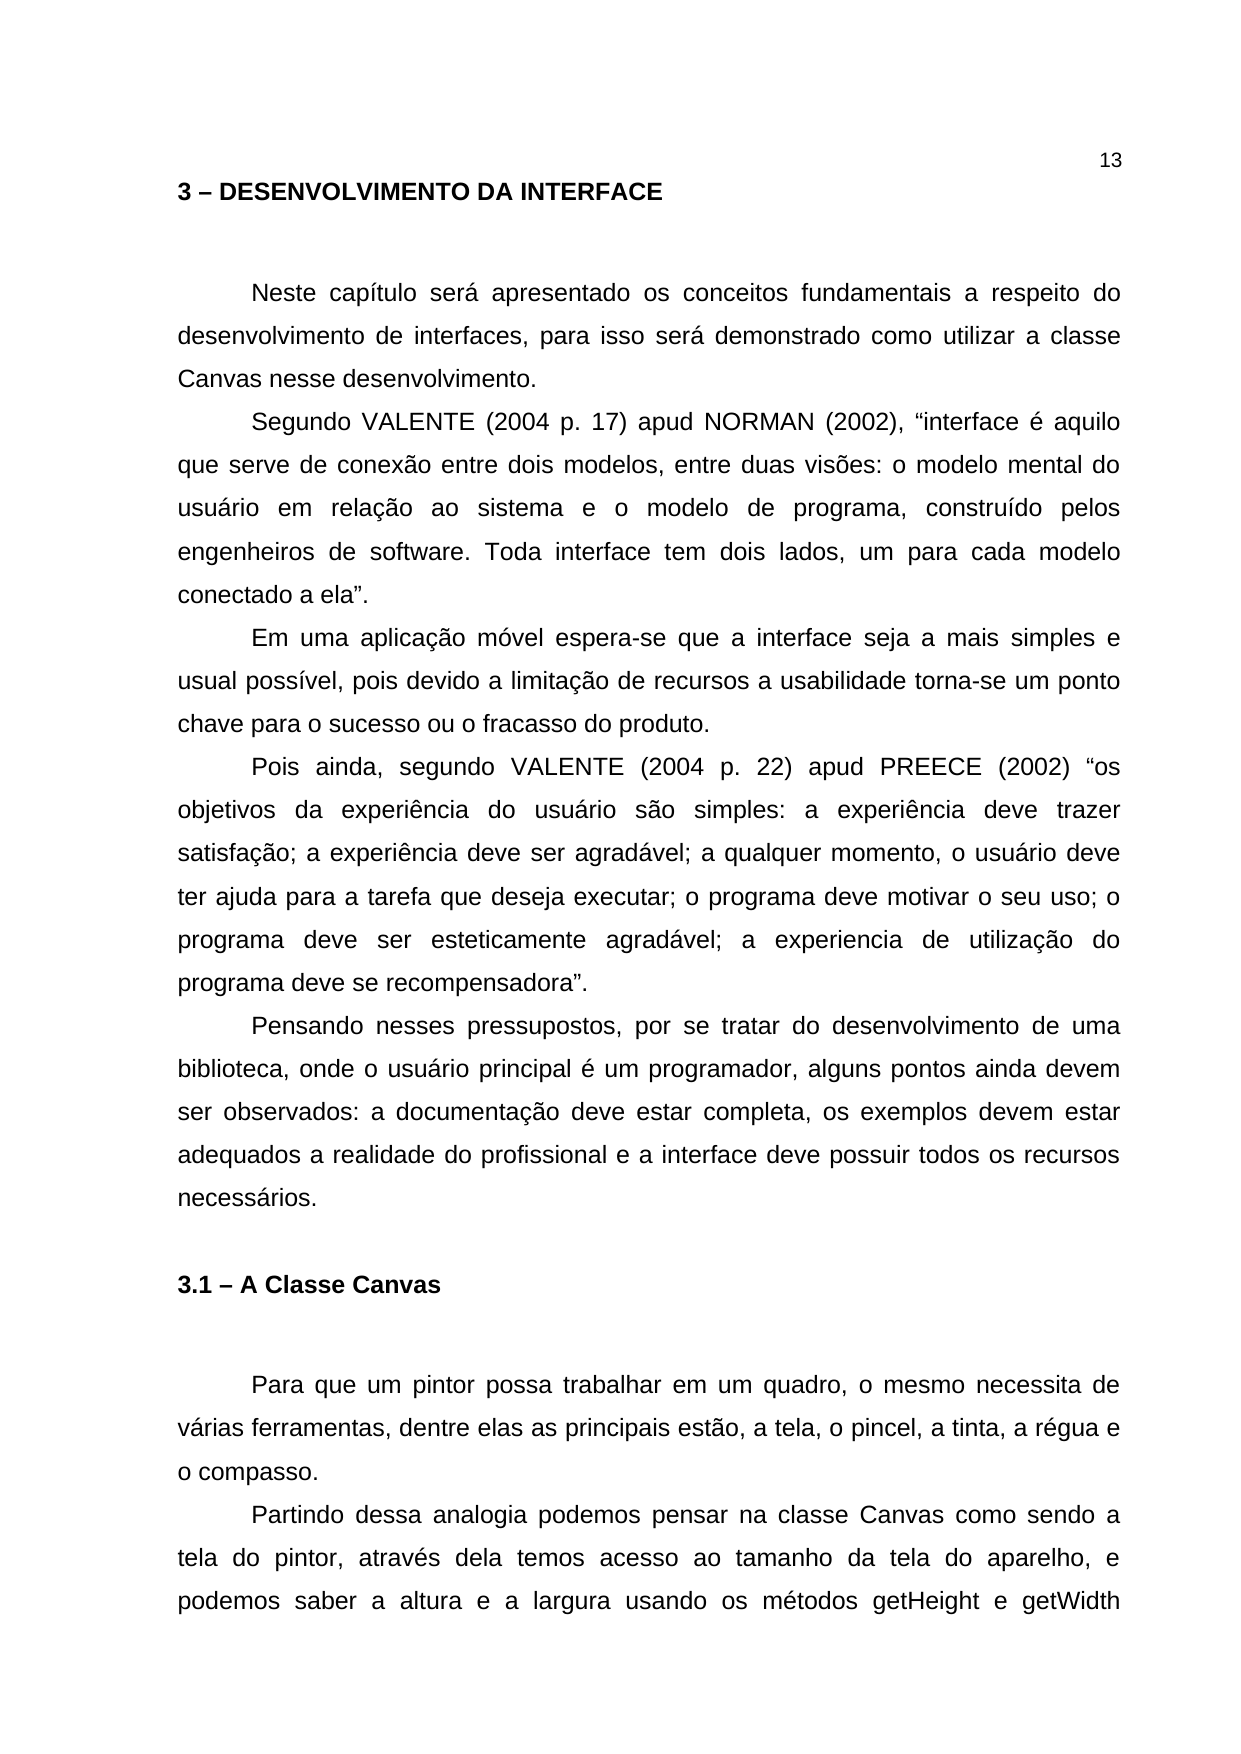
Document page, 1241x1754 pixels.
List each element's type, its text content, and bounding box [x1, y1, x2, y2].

text Pois ainda, segundo VALENTE (2004 p. 22) apud PREECE (2002) “os objetivos da experiência do usuário são simples: a experiência deve trazer satisfação; a experiência deve ser agradável; a qualquer momento, o usuário deve ter ajuda para a tarefa que deseja executar; o programa deve motivar o seu uso; o programa deve ser esteticamente agradável; a experiencia de utilização do programa deve se recompensadora”. [177, 752, 1122, 996]
text Neste capítulo será apresentado os conceitos fundamentais a respeito do desenvolvimento de interfaces, para isso será demonstrado como utilizar a classe Canvas nesse desenvolvimento. [177, 278, 1122, 393]
text Pensando nesses pressupostos, por se tratar do desenvolvimento de uma biblioteca, onde o usuário principal é um programador, alguns pontos ainda devem ser observados: a documentação deve estar completa, os exemplos devem estar adequados a realidade do profissional e a interface deve possuir todos os recursos necessários. [177, 1011, 1122, 1212]
text Partindo dessa analogia podemos pensar na classe Canvas como sendo a tela do pintor, através dela temos acesso ao tamanho da tela do aparelho, e podemos saber a altura e a largura usando os métodos getHeight e getWidth [177, 1499, 1122, 1614]
subtitle 3 – DESENVOLVIMENTO DA INTERFACE [177, 177, 1122, 206]
subtitle 3.1 – A Classe Canvas [177, 1269, 1122, 1298]
text Em uma aplicação móvel espera-se que a interface seja a mais simples e usual possível, pois devido a limitação de recursos a usabilidade torna-se um ponto chave para o sucesso ou o fracasso do produto. [177, 623, 1122, 738]
text Segundo VALENTE (2004 p. 17) apud NORMAN (2002), “interface é aquilo que serve de conexão entre dois modelos, entre duas visões: o modelo mental do usuário em relação ao sistema e o modelo de programa, construído pelos engenheiros de software. Toda interface tem dois lados, um para cada modelo conectado a ela”. [177, 407, 1122, 608]
text Para que um pintor possa trabalhar em um quadro, o mesmo necessita de várias ferramentas, dentre elas as principais estão, a tela, o pincel, a tinta, a régua e o compasso. [177, 1370, 1122, 1485]
